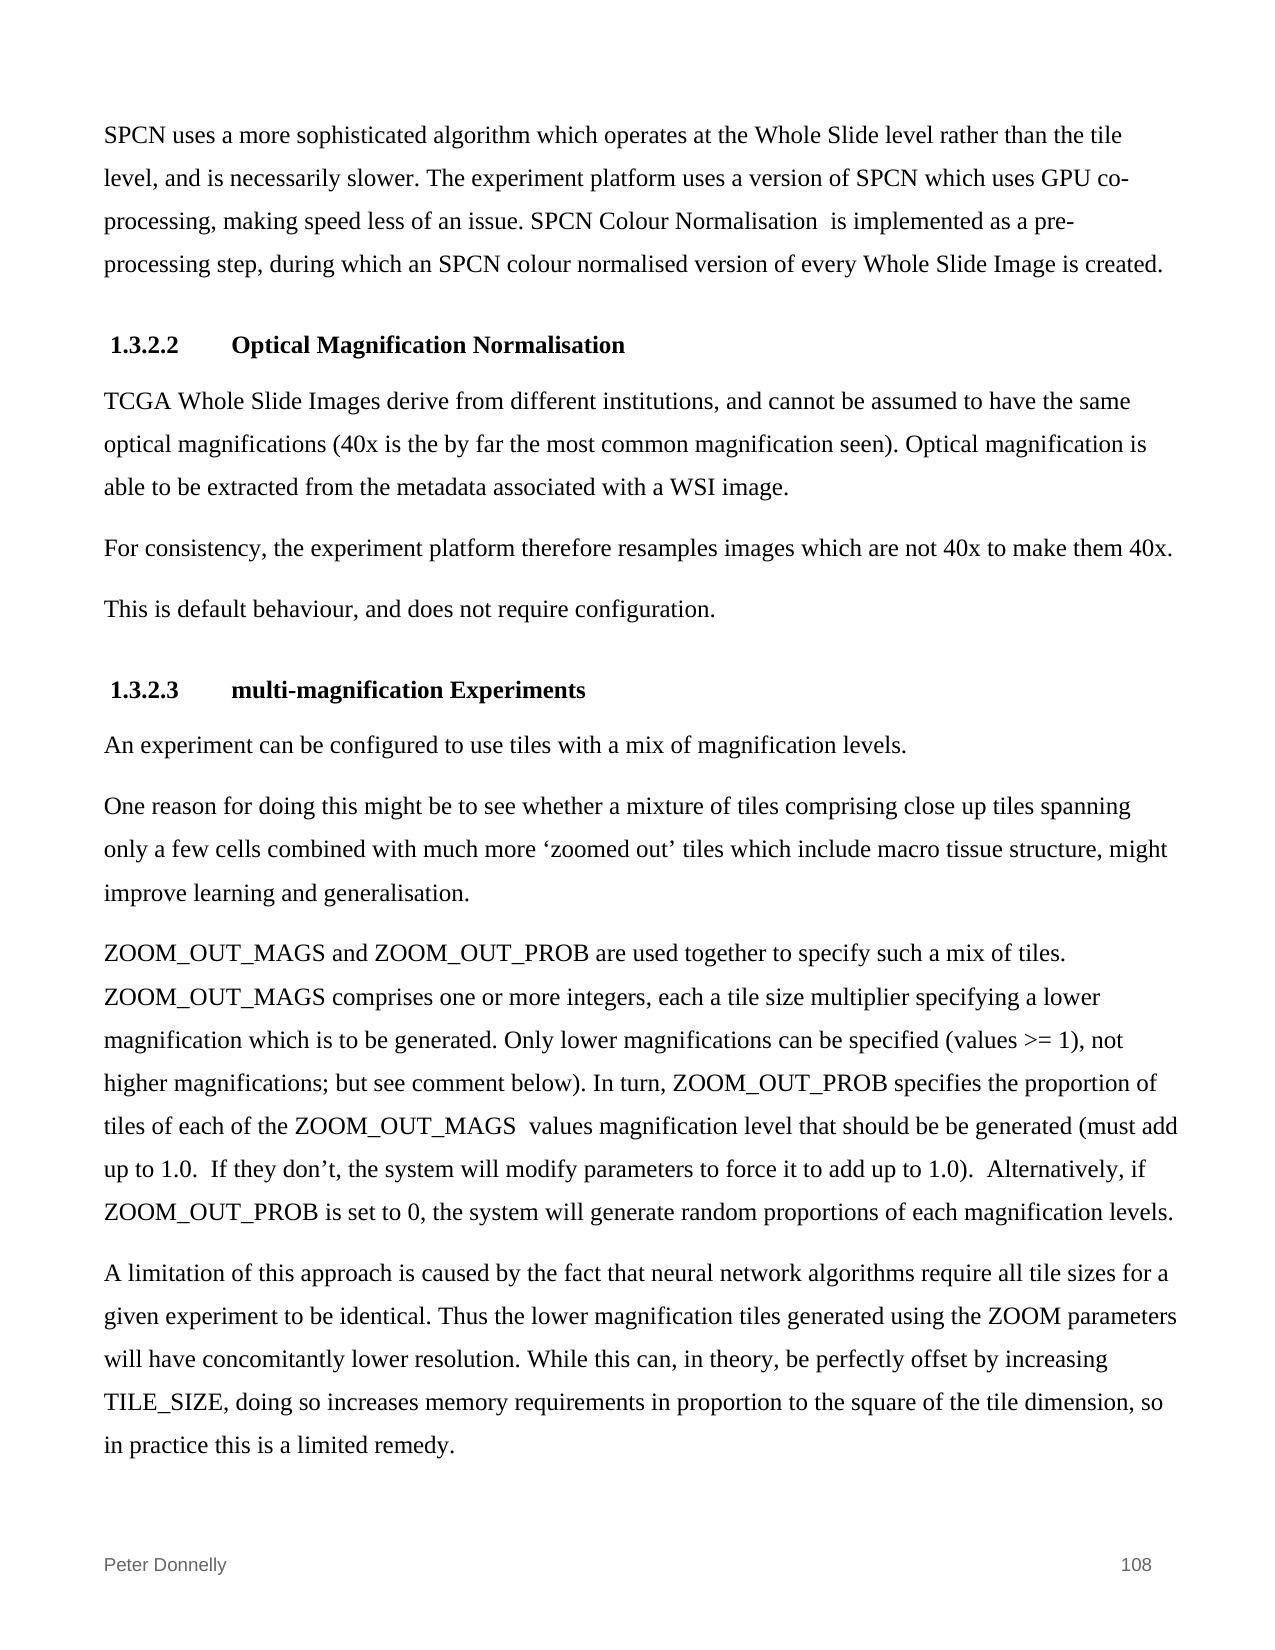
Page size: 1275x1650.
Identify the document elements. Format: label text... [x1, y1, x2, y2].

text TCGA Whole Slide Images derive from different institutions, and cannot be assumed to have the same optical magnifications (40x is the by far the most common magnification seen). Optical magnification is able to be extracted from the metadata associated with a WSI image. [103, 386, 1181, 501]
text An experiment can be configured to use tiles with a mix of magnification levels. [103, 731, 1181, 759]
text A limitation of this approach is caused by the fact that neural network algorithms require all tile sizes for a given experiment to be identical. Thus the lower magnification tiles generated using the ZOOM parameters will have concomitantly lower resolution. While this can, in theory, be perfectly offset by increasing TILE_SIZE, doing so increases memory requirements in proportion to the square of the tile dimension, so in practice this is a limited remedy. [103, 1258, 1181, 1459]
text SPCN uses a more sophisticated algorithm which operates at the Whole Slide level rather than the tile level, and is necessarily slower. The experiment platform uses a version of SPCN which uses GPU co-processing, making speed less of an issue. SPCN Colour Normalisation is implemented as a pre-processing step, during which an SPCN colour normalised version of every Whole Slide Image is created. [103, 120, 1181, 278]
text ZOOM_OUT_MAGS and ZOOM_OUT_PROB are used together to specify such a mix of tiles. ZOOM_OUT_MAGS comprises one or more integers, each a tile size multiplier specifying a lower magnification which is to be generated. Only lower magnifications can be specified (values >= 1), not higher magnifications; but see comment below). In turn, ZOOM_OUT_PROB specifies the proportion of tiles of each of the ZOOM_OUT_MAGS values magnification level that should be be generated (must add up to 1.0. If they don’t, the system will modify parameters to force it to add up to 1.0). Alternatively, if ZOOM_OUT_PROB is set to 0, the system will generate random proportions of each magnification levels. [103, 938, 1181, 1226]
text This is default behaviour, and does not require configuration. [103, 594, 1181, 623]
text One reason for doing this might be to see whether a mixture of tiles comprising close up tiles spanning only a few cells combined with much more ‘zoomed out’ tiles which include macro tissue structure, might improve learning and generalisation. [103, 791, 1181, 906]
subtitle Optical Magnification Normalisation [103, 331, 1181, 359]
text For consistency, the experiment platform therefore resamples images which are not 40x to make them 40x. [103, 533, 1181, 562]
subtitle multi-magnification Experiments [103, 675, 1181, 704]
